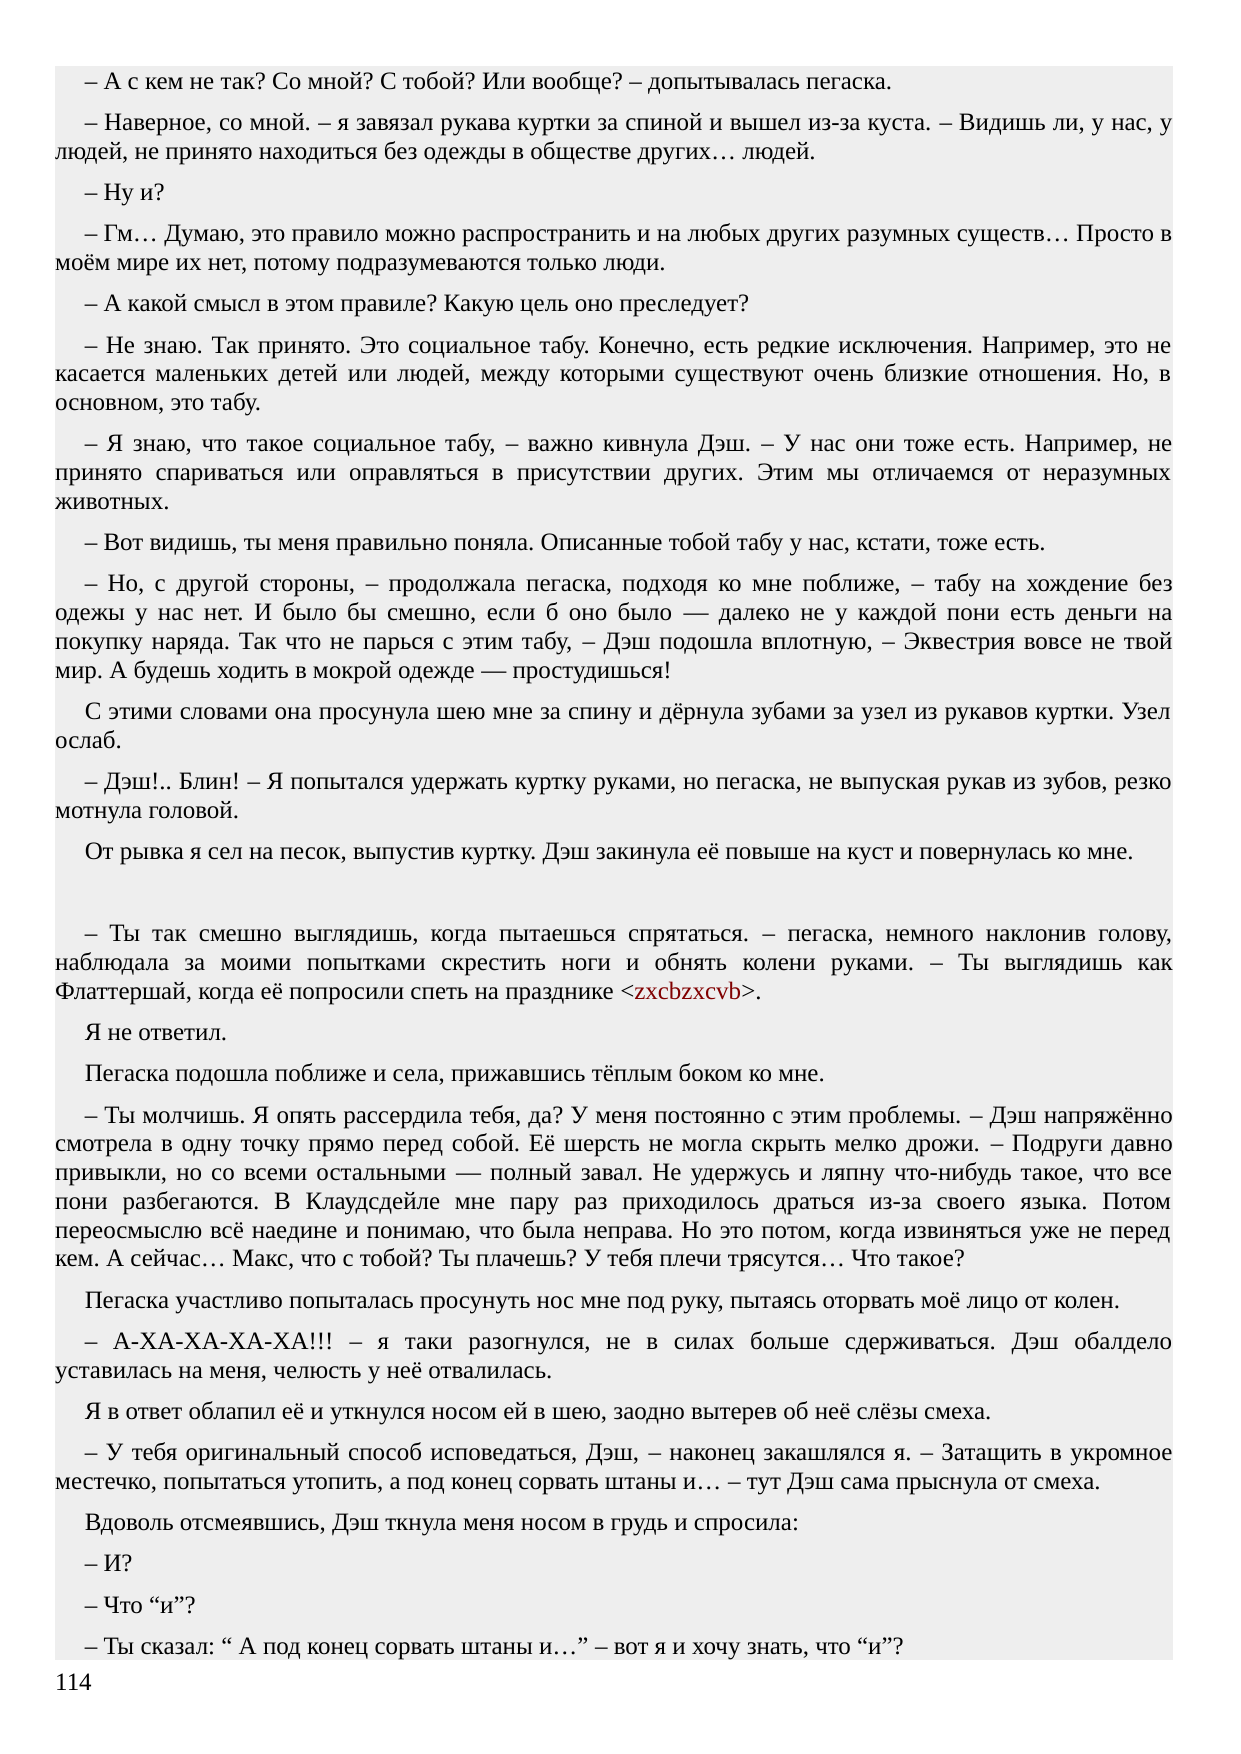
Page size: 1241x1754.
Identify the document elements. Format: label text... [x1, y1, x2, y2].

text – А какой смысл в этом правиле? Какую цель оно преследует? [55, 288, 1173, 317]
text – Не знаю. Так принято. Это социальное табу. Конечно, есть редкие исключения. Например, это не касается маленьких детей или людей, между которыми существуют очень близкие отношения. Но, в основном, это табу. [55, 330, 1173, 416]
text – А-ХА-ХА-ХА-ХА!!! – я таки разогнулся, не в силах больше сдерживаться. Дэш обалдело уставилась на меня, челюсть у неё отвалилась. [55, 1326, 1173, 1383]
text – Что “и”? [55, 1590, 1173, 1618]
text – Я знаю, что такое социальное табу, – важно кивнула Дэш. – У нас они тоже есть. Например, не принято спариваться или оправляться в присутствии других. Этим мы отличаемся от неразумных животных. [55, 428, 1173, 515]
text Вдоволь отсмеявшись, Дэш ткнула меня носом в грудь и спросила: [55, 1507, 1173, 1536]
text – Ну и? [55, 177, 1173, 206]
text – У тебя оригинальный способ исповедаться, Дэш, – наконец закашлялся я. – Затащить в укромное местечко, попытаться утопить, а под конец сорвать штаны и… – тут Дэш сама прыснула от смеха. [55, 1437, 1173, 1495]
text С этими словами она просунула шею мне за спину и дёрнула зубами за узел из рукавов куртки. Узел ослаб. [55, 696, 1173, 753]
text – Ты так смешно выглядишь, когда пытаешься спрятаться. – пегаска, немного наклонив голову, наблюдала за моими попытками скрестить ноги и обнять колени руками. – Ты выглядишь как Флаттершай, когда её попросили спеть на празднике <zxcbzxcvb>. [55, 918, 1173, 1005]
text – Дэш!.. Блин! – Я попытался удержать куртку руками, но пегаска, не выпуская рукав из зубов, резко мотнула головой. [55, 766, 1173, 823]
text Пегаска подошла поближе и села, прижавшись тёплым боком ко мне. [55, 1058, 1173, 1087]
text – Ты молчишь. Я опять рассердила тебя, да? У меня постоянно с этим проблемы. – Дэш напряжённо смотрела в одну точку прямо перед собой. Её шерсть не могла скрыть мелко дрожи. – Подруги давно привыкли, но со всеми остальными — полный завал. Не удержусь и ляпну что-нибудь такое, что все пони разбегаются. В Клаудсдейле мне пару раз приходилось драться из-за своего языка. Потом переосмыслю всё наедине и понимаю, что была неправа. Но это потом, когда извиняться уже не перед кем. А сейчас… Макс, что с тобой? Ты плачешь? У тебя плечи трясутся… Что такое? [55, 1100, 1173, 1272]
text – А с кем не так? Со мной? С тобой? Или вообще? – допытывалась пегаска. [55, 66, 1173, 95]
text – Ты сказал: “ А под конец сорвать штаны и…” – вот я и хочу знать, что “и”? [55, 1631, 1173, 1660]
text От рывка я сел на песок, выпустив куртку. Дэш закинула её повыше на куст и повернулась ко мне. [55, 836, 1173, 865]
text – Гм… Думаю, это правило можно распространить и на любых других разумных существ… Просто в моём мире их нет, потому подразумеваются только люди. [55, 218, 1173, 276]
text Пегаска участливо попыталась просунуть нос мне под руку, пытаясь оторвать моё лицо от колен. [55, 1285, 1173, 1313]
text – Но, с другой стороны, – продолжала пегаска, подходя ко мне поближе, – табу на хождение без одежы у нас нет. И было бы смешно, если б оно было — далеко не у каждой пони есть деньги на покупку наряда. Так что не парься с этим табу, – Дэш подошла вплотную, – Эквестрия вовсе не твой мир. А будешь ходить в мокрой одежде — простудишься! [55, 568, 1173, 683]
text – И? [55, 1548, 1173, 1577]
text – Наверное, со мной. – я завязал рукава куртки за спиной и вышел из-за куста. – Видишь ли, у нас, у людей, не принято находиться без одежды в обществе других… людей. [55, 107, 1173, 165]
text – Вот видишь, ты меня правильно поняла. Описанные тобой табу у нас, кстати, тоже есть. [55, 527, 1173, 556]
text Я в ответ облапил её и уткнулся носом ей в шею, заодно вытерев об неё слёзы смеха. [55, 1396, 1173, 1425]
text Я не ответил. [55, 1017, 1173, 1046]
